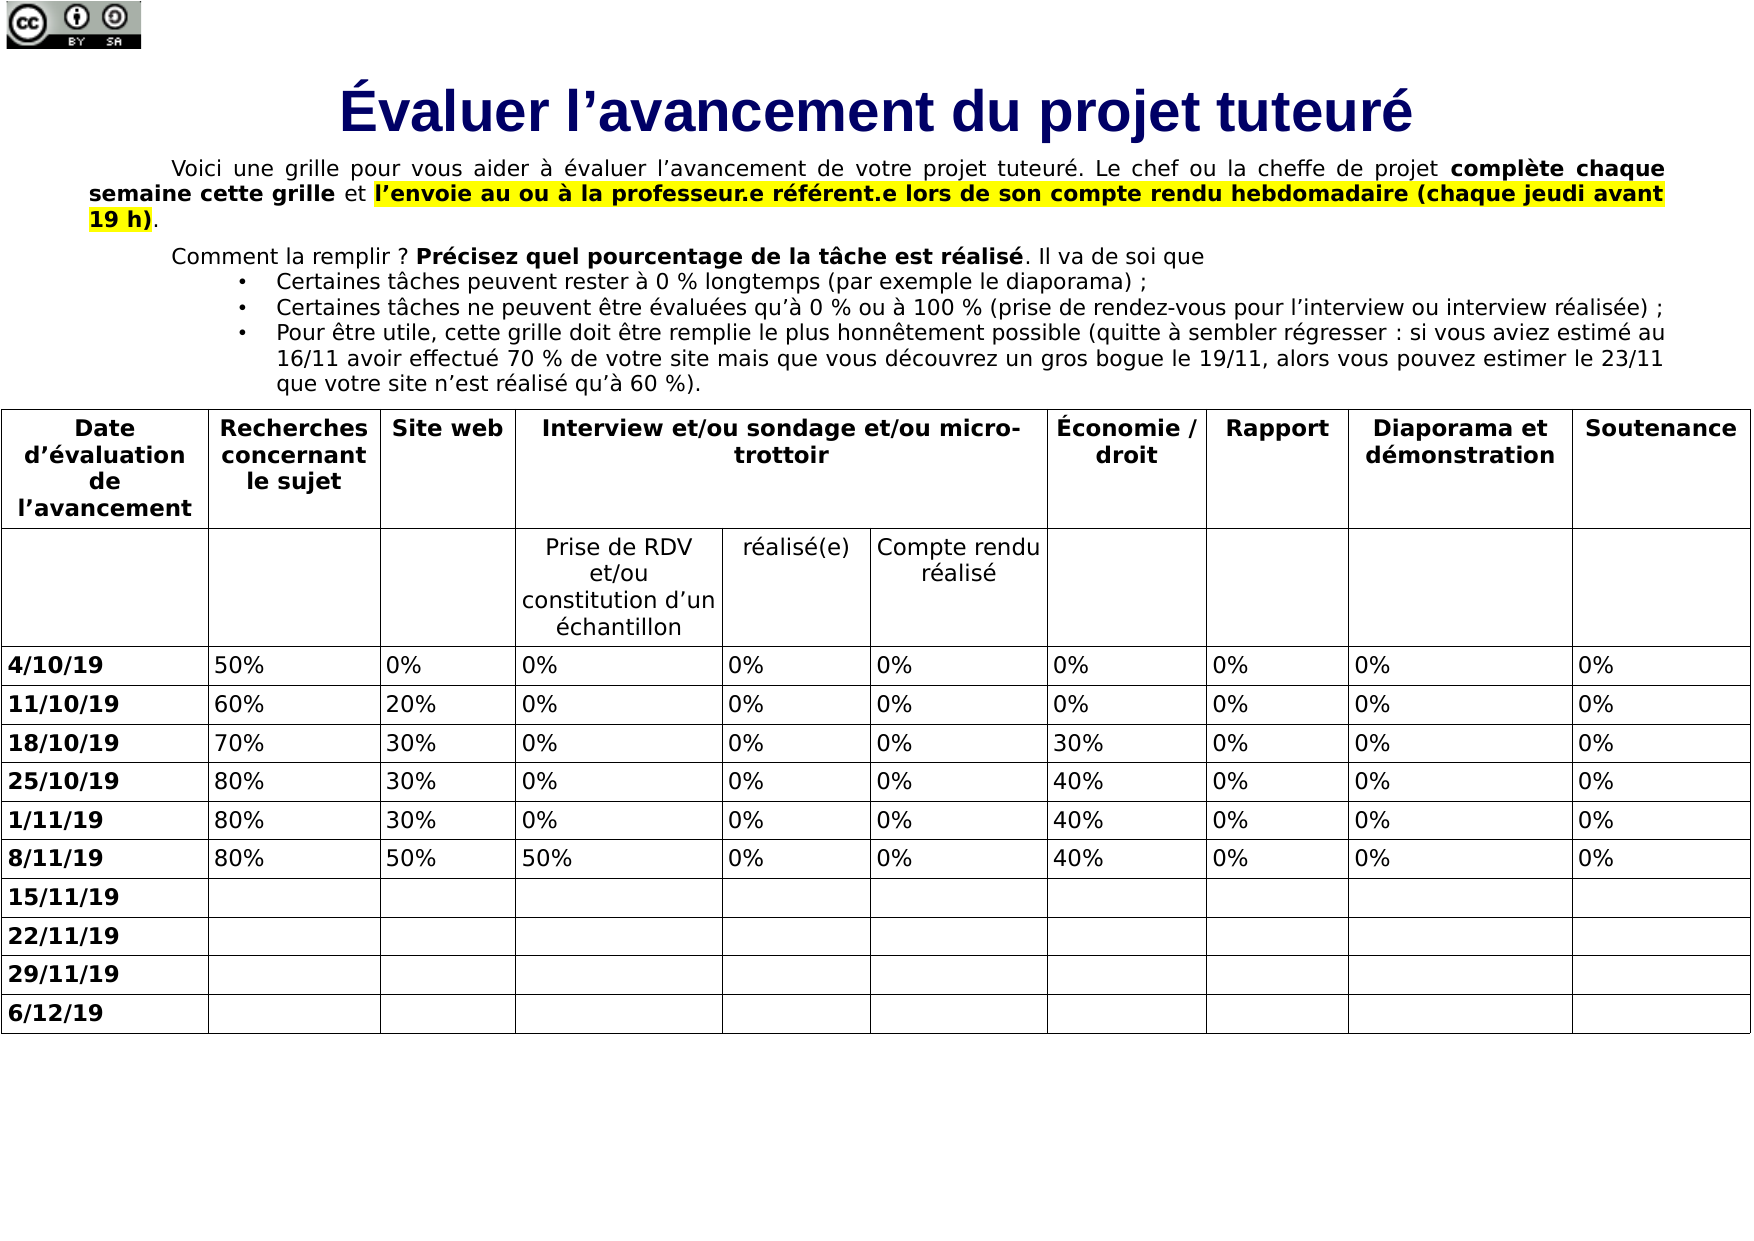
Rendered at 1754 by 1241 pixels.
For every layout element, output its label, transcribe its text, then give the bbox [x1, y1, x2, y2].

table_cell [516, 995, 722, 1033]
table_cell 0% [1573, 840, 1750, 878]
table_cell 6/12/19 [2, 995, 208, 1033]
table_cell 0% [1573, 763, 1750, 801]
table_cell 4/10/19 [2, 647, 208, 685]
table_cell 0% [871, 686, 1047, 723]
table_cell 0% [516, 763, 722, 801]
table_cell 0% [1207, 763, 1348, 801]
table_cell 0% [516, 686, 722, 723]
table_cell 0% [1207, 802, 1348, 839]
table_header Diaporama et démonstration [1349, 410, 1572, 527]
table_cell 0% [723, 802, 870, 839]
table_cell [1573, 956, 1750, 994]
table_cell Prise de RDV et/ou constitution d’un échantillon [516, 529, 722, 646]
table_cell [1207, 956, 1348, 994]
table_cell [1048, 956, 1206, 994]
table_cell 40% [1048, 840, 1206, 878]
table_cell [723, 956, 870, 994]
table_cell [381, 995, 515, 1033]
table_cell 50% [381, 840, 515, 878]
table_cell [871, 995, 1047, 1033]
table_cell [209, 918, 380, 955]
table_cell 0% [871, 763, 1047, 801]
table_cell 0% [871, 725, 1047, 762]
table_cell [1349, 995, 1572, 1033]
table_cell 25/10/19 [2, 763, 208, 801]
table_cell [516, 918, 722, 955]
table_cell [1048, 529, 1206, 646]
table_cell [381, 529, 515, 646]
table_cell [723, 879, 870, 917]
table_cell [1207, 529, 1348, 646]
table_cell 0% [871, 840, 1047, 878]
table_cell [1349, 879, 1572, 917]
table_cell [381, 956, 515, 994]
table_cell [723, 995, 870, 1033]
table_cell 60% [209, 686, 380, 723]
table_cell 15/11/19 [2, 879, 208, 917]
table_cell 80% [209, 802, 380, 839]
table_cell [1048, 995, 1206, 1033]
table_cell 22/11/19 [2, 918, 208, 955]
table_cell [209, 879, 380, 917]
table_cell 0% [1349, 725, 1572, 762]
table_header Soutenance [1573, 410, 1750, 527]
table_cell [871, 879, 1047, 917]
table_cell [209, 529, 380, 646]
table_cell [1349, 529, 1572, 646]
subtitle Évaluer l’avancement du projet tuteuré [88, 77, 1665, 144]
table_header Site web [381, 410, 515, 527]
table_cell [1207, 879, 1348, 917]
table_header Rapport [1207, 410, 1348, 527]
table_cell 0% [723, 725, 870, 762]
table_cell [1207, 995, 1348, 1033]
table_cell 40% [1048, 802, 1206, 839]
table_cell 0% [1048, 647, 1206, 685]
table_cell [723, 918, 870, 955]
table_cell 80% [209, 763, 380, 801]
table_cell [1349, 956, 1572, 994]
table_cell 20% [381, 686, 515, 723]
table_cell [1349, 918, 1572, 955]
table_cell 0% [871, 647, 1047, 685]
list Pour être utile, cette grille doit être remplie le plus honnêtement possible (quitte à sembler régresser : si vous aviez estimé au 16/11 avoir effectué 70 % de votre site mais que vous découvrez un gros bogue le 19/11, alors vous pouvez estimer le 23/11 que votre site n’est réalisé qu’à 60 %). [238, 321, 1665, 397]
table_cell 0% [1573, 725, 1750, 762]
table_cell 0% [1349, 686, 1572, 723]
table_cell [1573, 529, 1750, 646]
table_cell 18/10/19 [2, 725, 208, 762]
list Certaines tâches peuvent rester à 0 % longtemps (par exemple le diaporama) ; [238, 269, 1665, 295]
table_cell 0% [1207, 647, 1348, 685]
table_cell 50% [209, 647, 380, 685]
table_cell 80% [209, 840, 380, 878]
table_cell [516, 956, 722, 994]
table_cell 0% [1573, 686, 1750, 723]
table_cell 30% [381, 725, 515, 762]
table_cell 0% [1349, 763, 1572, 801]
table_cell 0% [1048, 686, 1206, 723]
table_cell 29/11/19 [2, 956, 208, 994]
text Voici une grille pour vous aider à évaluer l’avancement de votre projet tuteuré. Le chef ou la cheffe de projet complète chaque semaine cette grille et l’envoie au ou à la professeur.e référent.e lors de son compte rendu hebdomadaire (chaque jeudi avant 19 h). [88, 156, 1665, 232]
table_cell [1573, 918, 1750, 955]
table_cell 40% [1048, 763, 1206, 801]
table_cell [1573, 879, 1750, 917]
table_cell [209, 995, 380, 1033]
table_cell 11/10/19 [2, 686, 208, 723]
table_cell 1/11/19 [2, 802, 208, 839]
table_cell 0% [871, 802, 1047, 839]
table_cell [1048, 918, 1206, 955]
table_cell [1573, 995, 1750, 1033]
table_cell 0% [1349, 802, 1572, 839]
table_cell Compte rendu réalisé [871, 529, 1047, 646]
table_cell 0% [1349, 840, 1572, 878]
table_cell 0% [1573, 647, 1750, 685]
table_cell [1207, 918, 1348, 955]
table_header Recherches concernant le sujet [209, 410, 380, 527]
table_cell [381, 879, 515, 917]
table_header Date d’évaluation de l’avancement [2, 410, 208, 527]
table_cell 0% [516, 725, 722, 762]
table_cell 8/11/19 [2, 840, 208, 878]
table_cell 0% [1207, 840, 1348, 878]
table_cell 30% [1048, 725, 1206, 762]
table_cell 70% [209, 725, 380, 762]
table_cell 0% [1573, 802, 1750, 839]
table_cell 0% [516, 802, 722, 839]
text Comment la remplir ? Précisez quel pourcentage de la tâche est réalisé. Il va de soi que [88, 244, 1665, 269]
table_cell 0% [1207, 725, 1348, 762]
table_cell [516, 879, 722, 917]
table_cell 30% [381, 763, 515, 801]
table_cell [871, 956, 1047, 994]
table_cell 50% [516, 840, 722, 878]
table_cell [1048, 879, 1206, 917]
table_cell [2, 529, 208, 646]
table_cell 0% [1207, 686, 1348, 723]
table_header Interview et/ou sondage et/ou micro-trottoir [516, 410, 1047, 527]
list Certaines tâches ne peuvent être évaluées qu’à 0 % ou à 100 % (prise de rendez-vous pour l’interview ou interview réalisée) ; [238, 295, 1665, 321]
table_cell 0% [723, 840, 870, 878]
table_header Économie / droit [1048, 410, 1206, 527]
table_cell 0% [516, 647, 722, 685]
table_cell 0% [723, 763, 870, 801]
table_cell réalisé(e) [723, 529, 870, 646]
table_cell [209, 956, 380, 994]
table_cell [871, 918, 1047, 955]
table_cell 0% [381, 647, 515, 685]
table_cell 0% [723, 686, 870, 723]
table_cell 0% [723, 647, 870, 685]
table_cell 30% [381, 802, 515, 839]
table_cell 0% [1349, 647, 1572, 685]
table_cell [381, 918, 515, 955]
